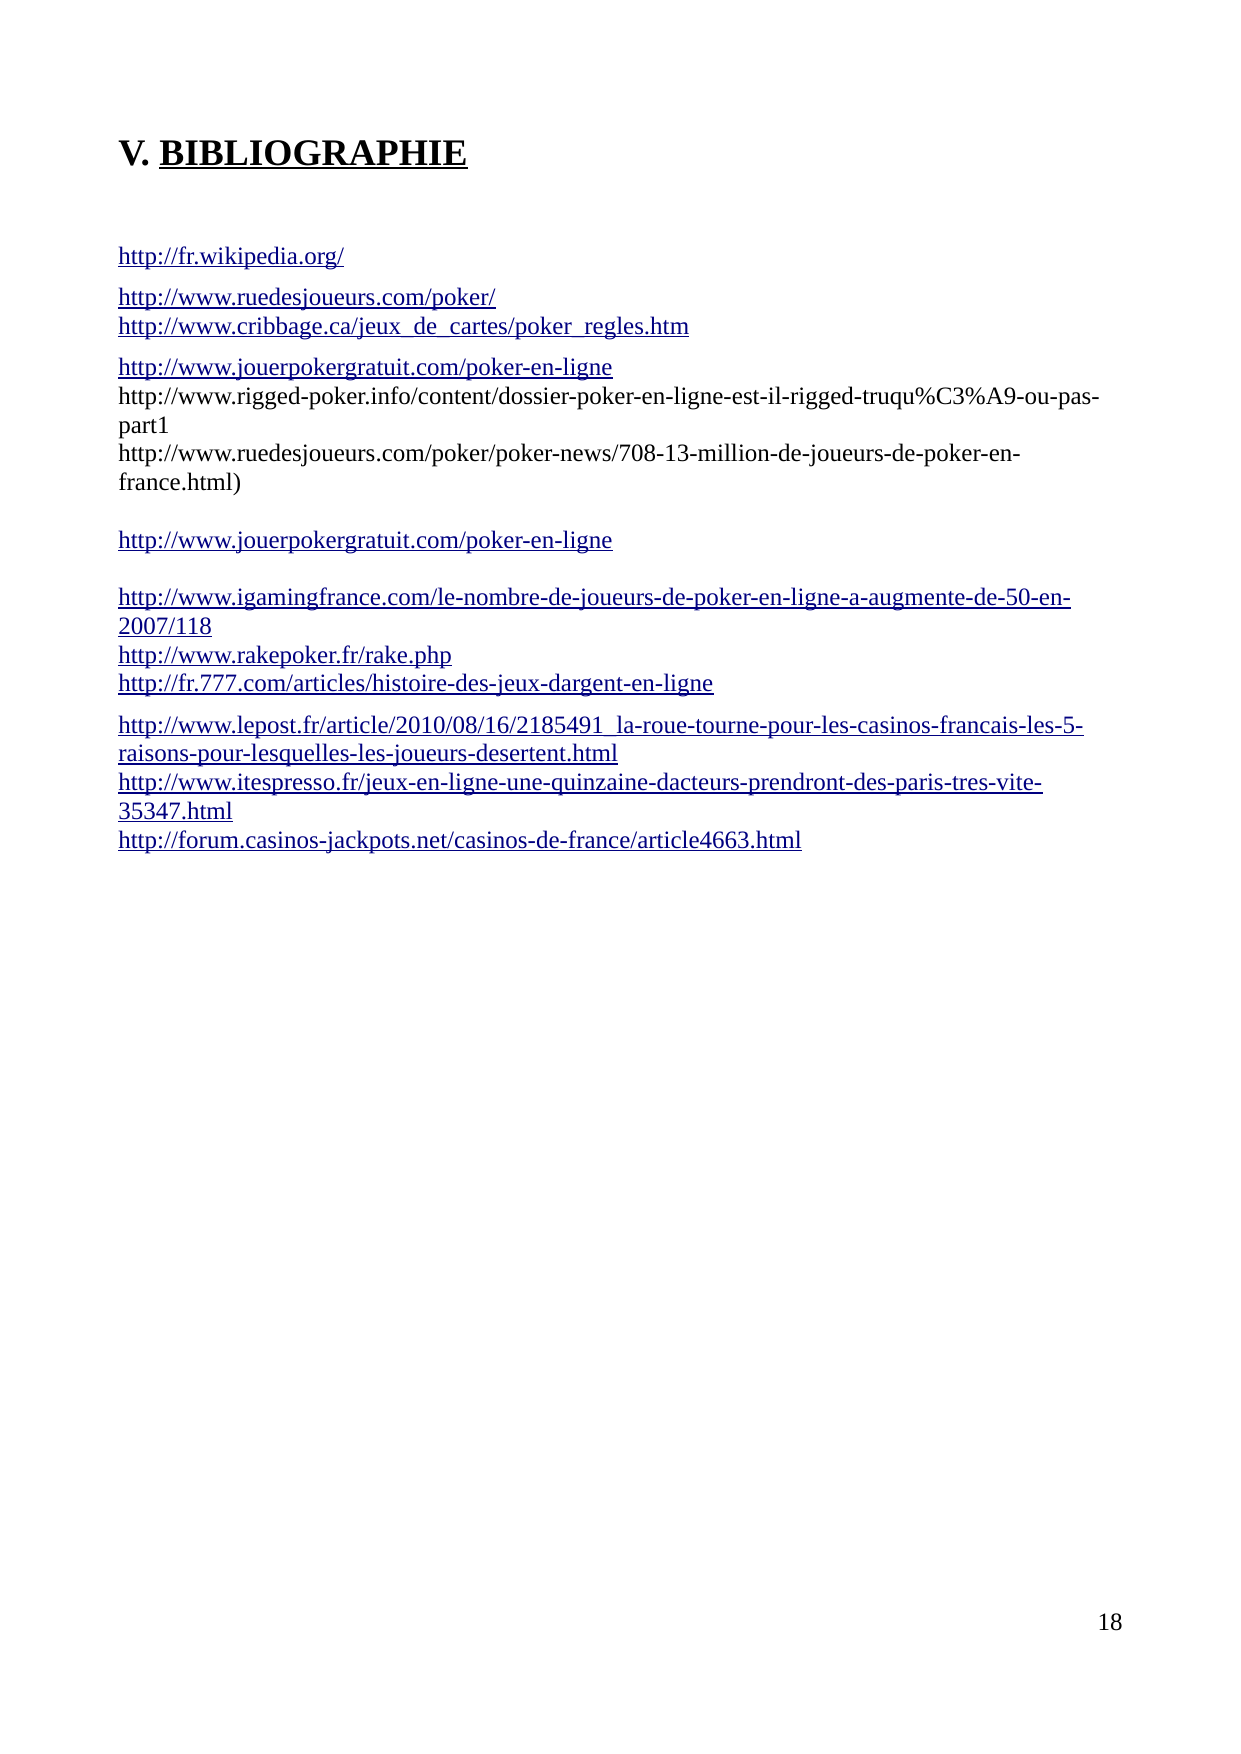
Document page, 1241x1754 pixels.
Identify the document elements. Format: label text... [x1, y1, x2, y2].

text http://www.igamingfrance.com/le-nombre-de-joueurs-de-poker-en-ligne-a-augmente-de-50-en-2007/118 [118, 582, 1122, 640]
text http://www.cribbage.ca/jeux_de_cartes/poker_regles.htm [118, 311, 1122, 340]
text http://www.lepost.fr/article/2010/08/16/2185491_la-roue-tourne-pour-les-casinos-francais-les-5-raisons-pour-lesquelles-les-joueurs-desertent.html [118, 710, 1122, 767]
text http://fr.wikipedia.org/ [118, 241, 1122, 270]
text http://www.ruedesjoueurs.com/poker/poker-news/708-13-million-de-joueurs-de-poker-en-france.html) [118, 438, 1122, 496]
text http://www.ruedesjoueurs.com/poker/ [118, 282, 1122, 311]
text http://www.rakepoker.fr/rake.php [118, 640, 1122, 668]
text http://www.jouerpokergratuit.com/poker-en-ligne [118, 525, 1122, 553]
text http://forum.casinos-jackpots.net/casinos-de-france/article4663.html [118, 825, 1122, 853]
text http://fr.777.com/articles/histoire-des-jeux-dargent-en-ligne [118, 668, 1122, 697]
text http://www.itespresso.fr/jeux-en-ligne-une-quinzaine-dacteurs-prendront-des-paris-tres-vite-35347.html [118, 767, 1122, 825]
text http://www.rigged-poker.info/content/dossier-poker-en-ligne-est-il-rigged-truqu%C3%A9-ou-pas-part1 [118, 381, 1122, 438]
text http://www.jouerpokergratuit.com/poker-en-ligne [118, 352, 1122, 381]
subtitle Bibliographie [118, 130, 1122, 173]
